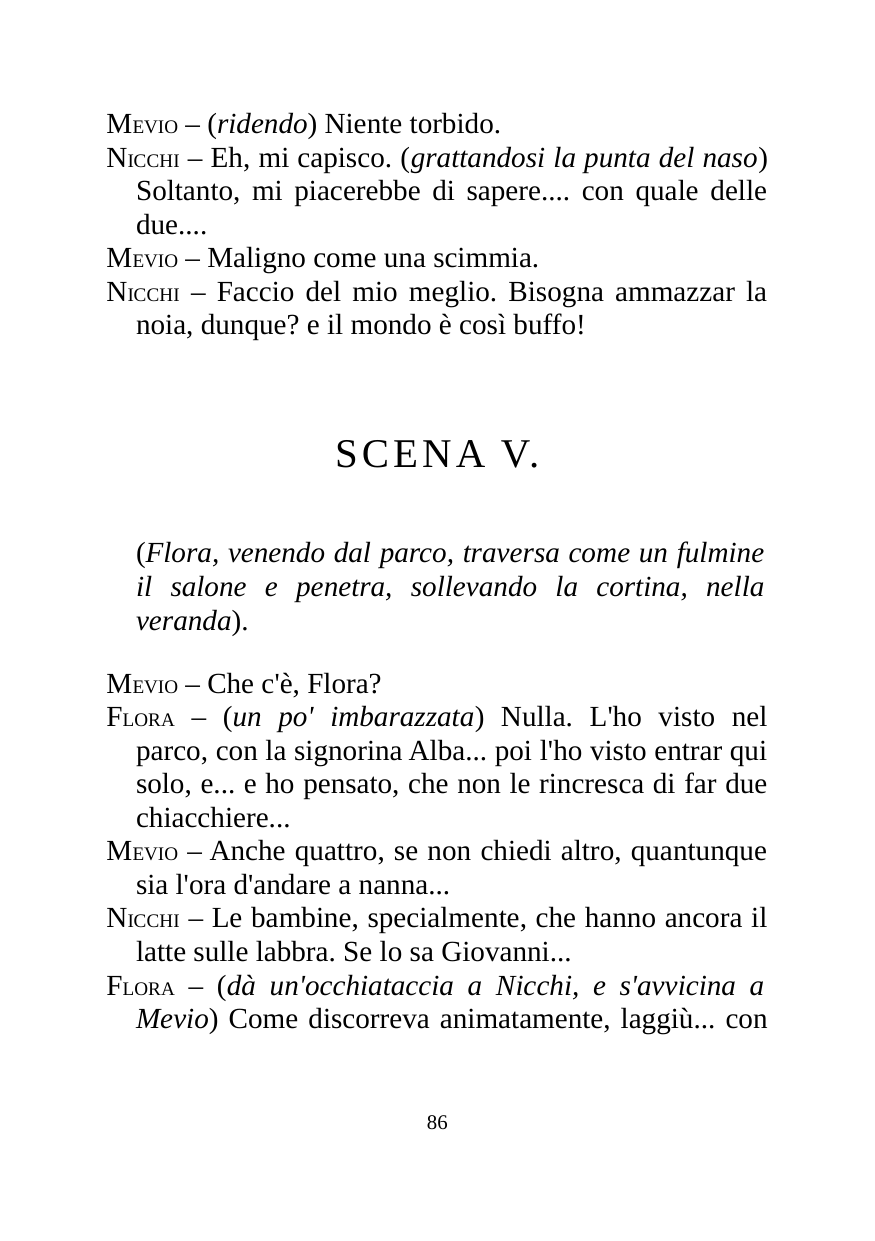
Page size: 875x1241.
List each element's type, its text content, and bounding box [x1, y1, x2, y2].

text Mevio – Maligno come una scimmia. [106, 240, 768, 274]
text Flora – (un po' imbarazzata) Nulla. L'ho visto nel parco, con la signorina Alba... poi l'ho visto entrar qui solo, e... e ho pensato, che non le rincresca di far due chiacchiere... [106, 699, 768, 833]
text Mevio – (ridendo) Niente torbido. [106, 106, 768, 140]
text Nicchi – Le bambine, specialmente, che hanno ancora il latte sulle labbra. Se lo sa Giovanni... [106, 901, 768, 968]
text Mevio – Anche quattro, se non chiedi altro, quantunque sia l'ora d'andare a nanna... [106, 833, 768, 901]
text Mevio – Che c'è, Flora? [106, 666, 768, 699]
subtitle SCENA V. [106, 429, 768, 477]
text Nicchi – Eh, mi capisco. (grattandosi la punta del naso) Soltanto, mi piacerebbe di sapere.... con quale delle due.... [106, 140, 768, 240]
text Flora – (dà un'occhiataccia a Nicchi, e s'avvicina a Mevio) Come discorreva animatamente, laggiù... con [106, 968, 768, 1035]
text (Flora, venendo dal parco, traversa come un fulmine il salone e penetra, sollevando la cortina, nella veranda). [136, 536, 768, 636]
text Nicchi – Faccio del mio meglio. Bisogna ammazzar la noia, dunque? e il mondo è così buffo! [106, 274, 768, 341]
